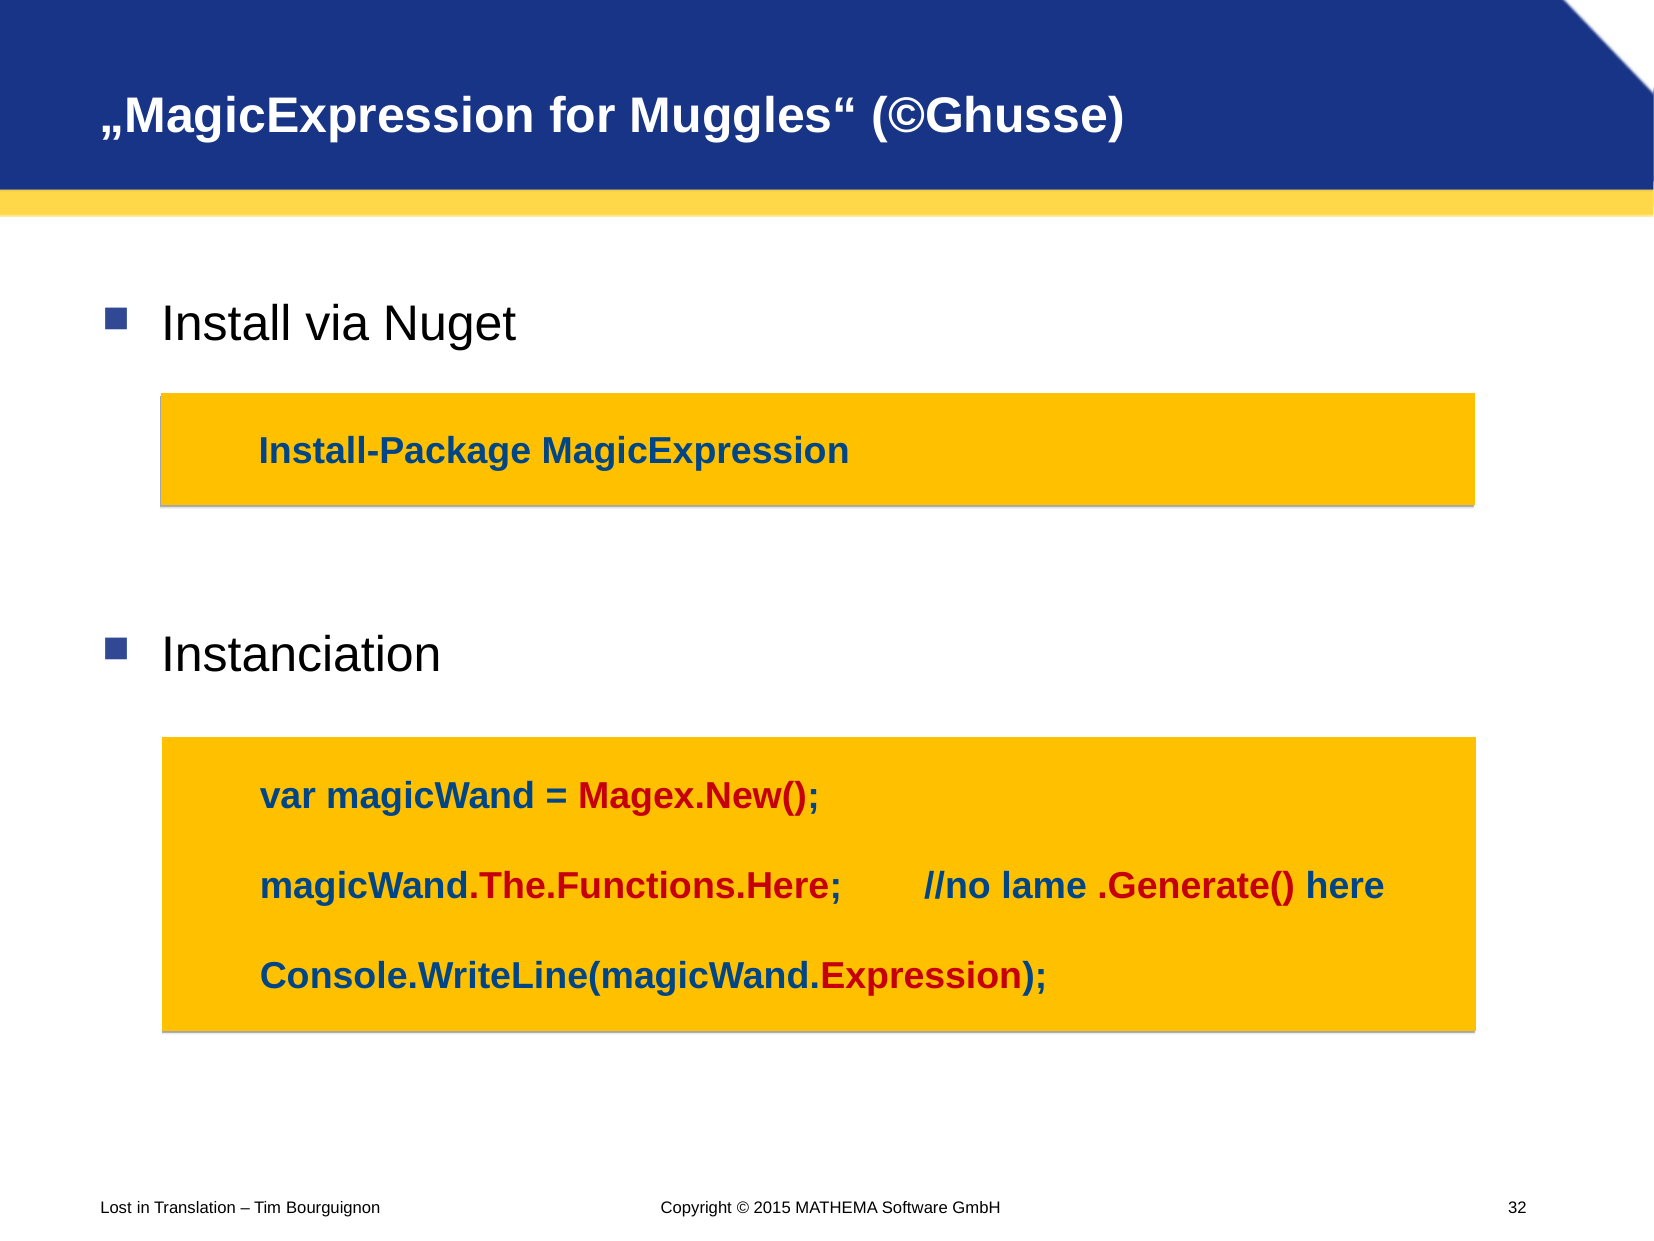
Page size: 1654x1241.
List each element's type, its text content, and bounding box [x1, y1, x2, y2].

picture [0, 0, 1654, 1241]
list Install via Nuget Instanciation [101, 295, 1528, 1139]
text_box Install-Package MagicExpression [161, 393, 1475, 505]
title „MagicExpression for Muggles“ (©Ghusse) [99, 69, 1171, 162]
text_box var magicWand = Magex.New(); magicWand.The.Functions.Here; //no lame .Generate() here Console.WriteLine(magicWand.Expression); [162, 737, 1476, 1031]
